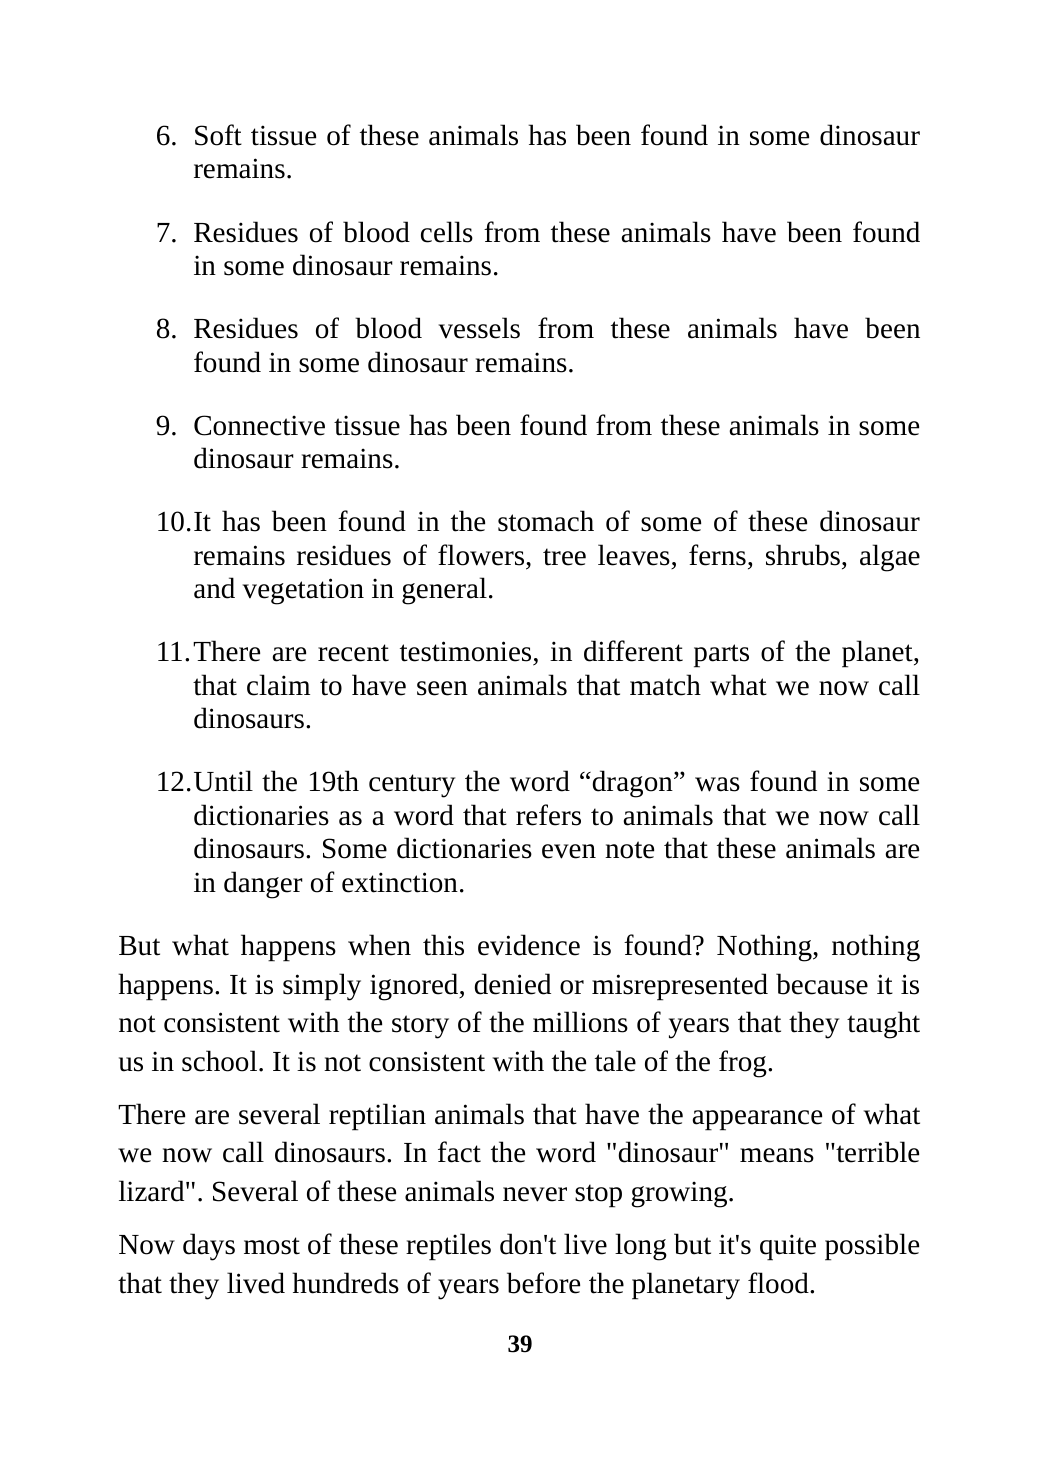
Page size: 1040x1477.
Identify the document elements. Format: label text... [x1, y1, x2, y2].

list Residues of blood vessels from these animals have been found in some dinosaur remains. [156, 311, 921, 378]
list Until the 19th century the word “dragon” was found in some dictionaries as a word that refers to animals that we now call dinosaurs. Some dictionaries even note that these animals are in danger of extinction. [156, 764, 921, 899]
list Residues of blood cells from these animals have been found in some dinosaur remains. [156, 215, 921, 282]
text Now days most of these reptiles don't live long but it's quite possible that they lived hundreds of years before the planetary flood. [118, 1227, 921, 1299]
text But what happens when this evidence is found? Nothing, nothing happens. It is simply ignored, denied or misrepresented because it is not consistent with the story of the millions of years that they taught us in school. It is not consistent with the tale of the frog. [118, 928, 921, 1077]
list There are recent testimonies, in different parts of the planet, that claim to have seen animals that match what we now call dinosaurs. [156, 634, 921, 735]
text There are several reptilian animals that have the appearance of what we now call dinosaurs. In fact the word "dinosaur" means "terrible lizard". Several of these animals never stop growing. [118, 1097, 921, 1208]
list Connective tissue has been found from these animals in some dinosaur remains. [156, 408, 921, 475]
list Soft tissue of these animals has been found in some dinosaur remains. [156, 118, 921, 185]
list It has been found in the stomach of some of these dinosaur remains residues of flowers, tree leaves, ferns, shrubs, algae and vegetation in general. [156, 504, 921, 605]
